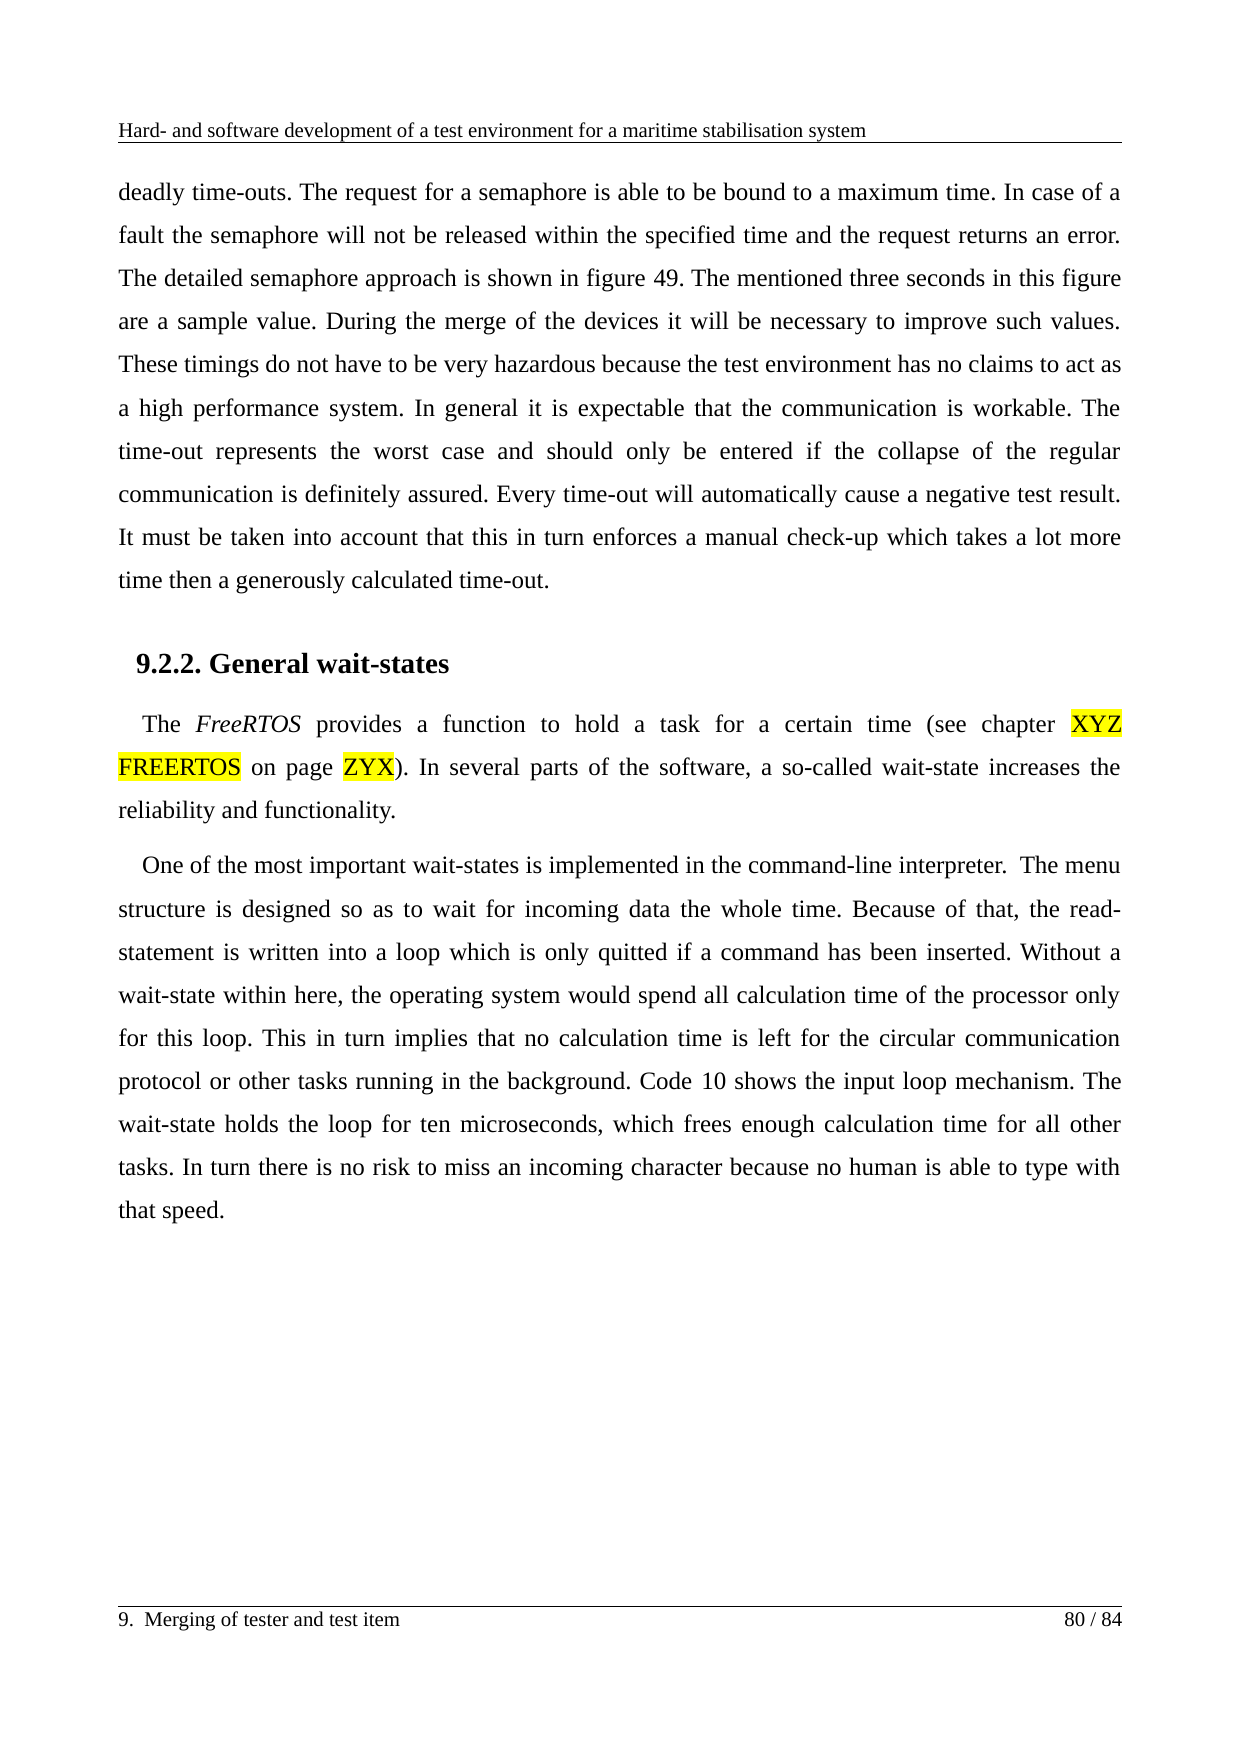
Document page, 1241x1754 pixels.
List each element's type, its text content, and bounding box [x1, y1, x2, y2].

text The FreeRTOS provides a function to hold a task for a certain time (see chapter XYZ FREERTOS on page ZYX). In several parts of the software, a so-called wait-state increases the reliability and functionality. [118, 709, 1122, 824]
text deadly time-outs. The request for a semaphore is able to be bound to a maximum time. In case of a fault the semaphore will not be released within the specified time and the request returns an error. The detailed semaphore approach is shown in figure 49. The mentioned three seconds in this figure are a sample value. During the merge of the devices it will be necessary to improve such values. These timings do not have to be very hazardous because the test environment has no claims to act as a high performance system. In general it is expectable that the communication is workable. The time-out represents the worst case and should only be entered if the collapse of the regular communication is definitely assured. Every time-out will automatically cause a negative test result. It must be taken into account that this in turn enforces a manual check-up which takes a lot more time then a generously calculated time-out. [118, 177, 1122, 594]
subtitle General wait-states [118, 646, 1122, 679]
text One of the most important wait-states is implemented in the command-line interpreter. The menu structure is designed so as to wait for incoming data the whole time. Because of that, the read-statement is written into a loop which is only quitted if a command has been inserted. Without a wait-state within here, the operating system would spend all calculation time of the processor only for this loop. This in turn implies that no calculation time is left for the circular communication protocol or other tasks running in the background. Code 10 shows the input loop mechanism. The wait-state holds the loop for ten microseconds, which frees enough calculation time for all other tasks. In turn there is no risk to miss an incoming character because no human is able to type with that speed. [118, 851, 1122, 1224]
